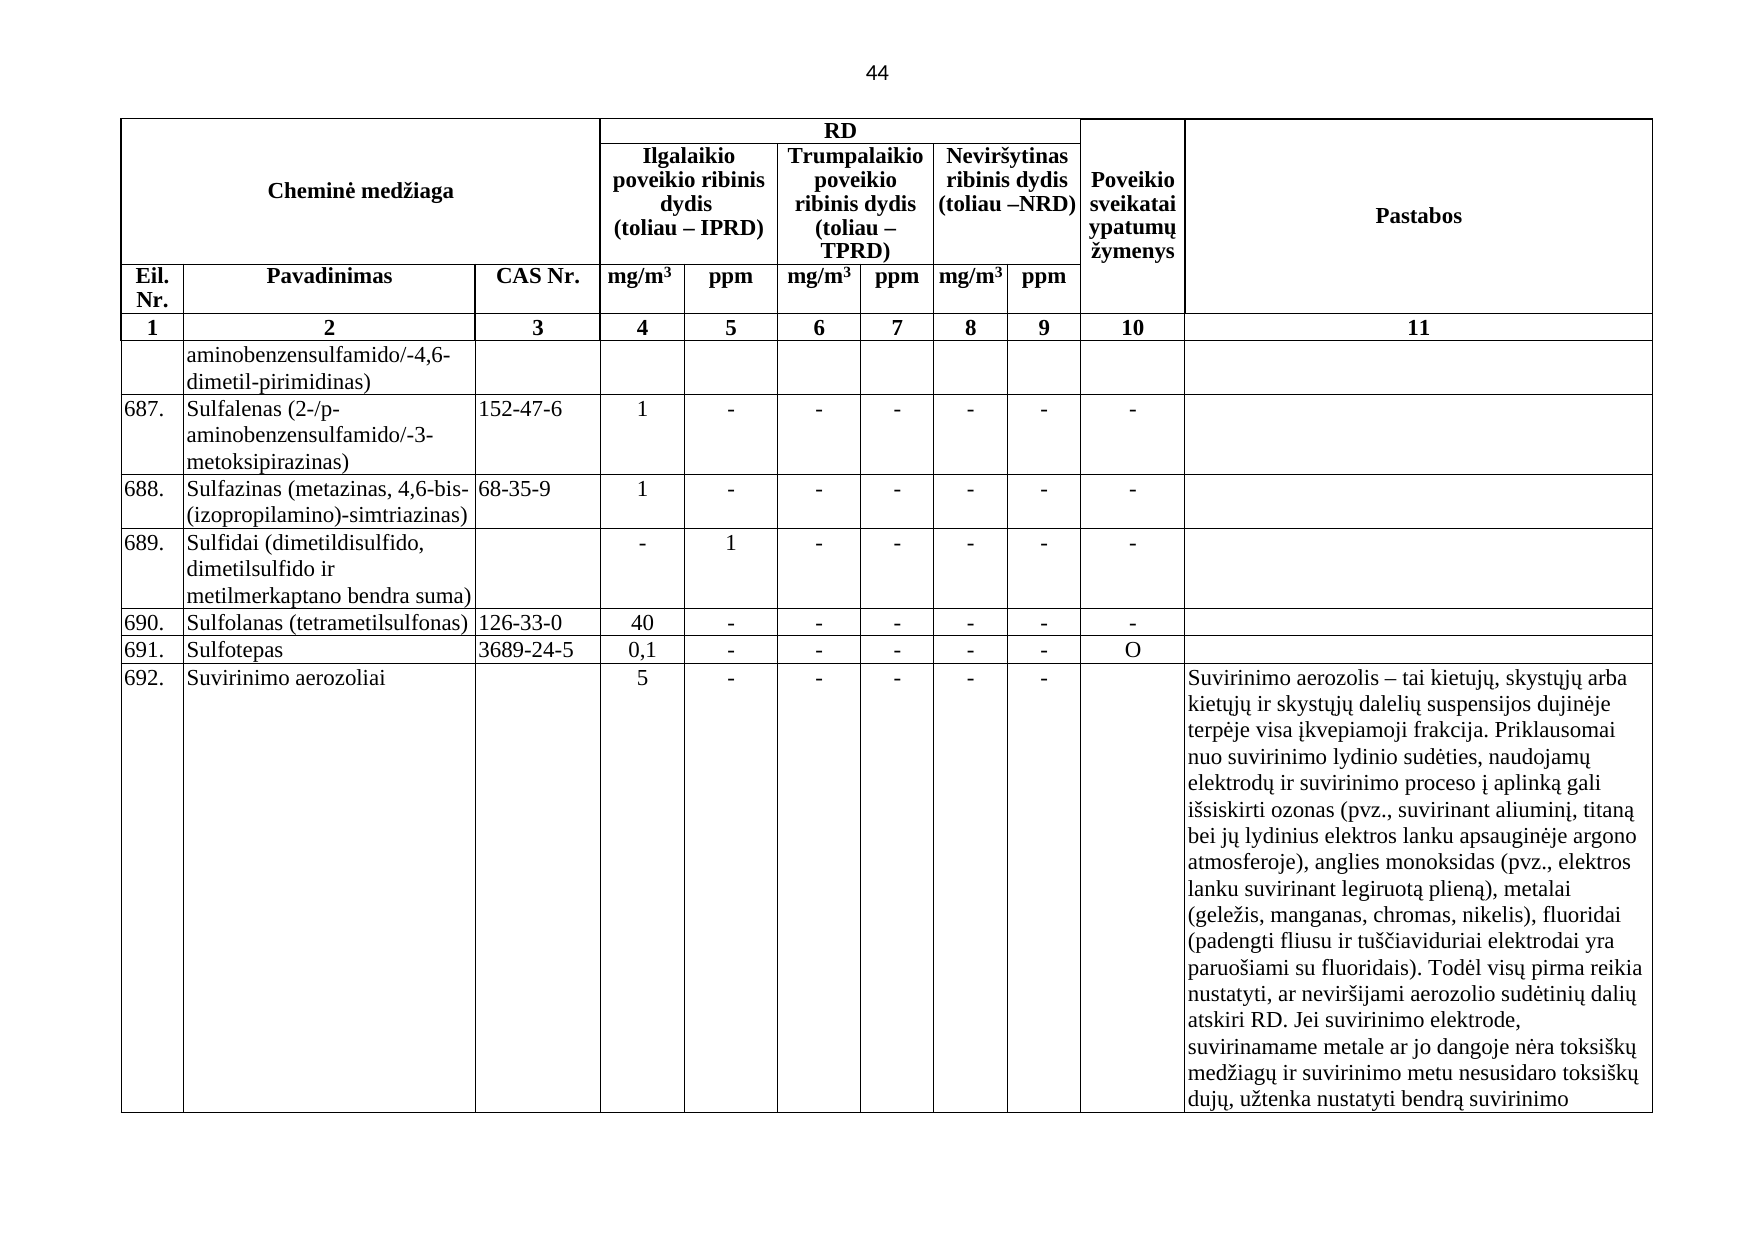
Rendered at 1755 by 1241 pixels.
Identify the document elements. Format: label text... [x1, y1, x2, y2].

table_cell [1185, 609, 1652, 635]
table_cell - [685, 341, 777, 394]
table_cell Suvirinimo aerozolis – tai kietujų, skystųjų arba kietųjų ir skystųjų dalelių suspensijos dujinėje terpėje visa įkvepiamoji frakcija. Priklausomai nuo suvirinimo lydinio sudėties, naudojamų elektrodų ir suvirinimo proceso į aplinką gali išsiskirti ozonas (pvz., suvirinant aliuminį, titaną bei jų lydinius elektros lanku apsauginėje argono atmosferoje), anglies monoksidas (pvz., elektros lanku suvirinant legiruotą plieną), metalai (geležis, manganas, chromas, nikelis), fluoridai (padengti fliusu ir tuščiaviduriai elektrodai yra paruošiami su fluoridais). Todėl visų pirma reikia nustatyti, ar neviršijami aerozolio sudėtinių dalių atskiri RD. Jei suvirinimo elektrode, suvirinamame metale ar jo dangoje nėra toksiškų medžiagų ir suvirinimo metu nesusidaro toksiškų dujų, užtenka nustatyti bendrą suvirinimo [1185, 664, 1652, 1112]
table_cell 1 [601, 395, 684, 474]
table_cell - [861, 475, 933, 528]
table_cell O [1081, 636, 1184, 663]
table_header Poveikio sveikatai ypatumų žymenys [1081, 120, 1184, 312]
table_cell 688. [122, 475, 183, 528]
table_cell - [1081, 475, 1184, 528]
table_cell 11 [1185, 314, 1652, 340]
table_cell 687. [122, 395, 183, 474]
table_cell 5 [685, 314, 777, 340]
table_cell Sulfolanas (tetrametilsulfonas) [184, 609, 475, 635]
table_cell - [778, 395, 860, 474]
table_cell [476, 664, 600, 1112]
table_cell - [685, 395, 777, 474]
table_cell [476, 529, 600, 608]
table_cell 7 [861, 314, 933, 340]
table_cell [1185, 636, 1652, 663]
table_cell mg/m3 [778, 265, 860, 312]
table_cell - [1081, 395, 1184, 474]
table_cell - [778, 609, 860, 635]
table_cell 691. [122, 636, 183, 663]
table_cell 10 [1081, 314, 1184, 340]
table_cell Trumpalaikio poveikio ribinis dydis (toliau –TPRD) [778, 144, 933, 263]
table_cell - [778, 475, 860, 528]
table_cell Eil. Nr. [122, 265, 183, 312]
table_cell - [861, 664, 933, 1112]
table_cell - [1008, 475, 1080, 528]
table_cell - [861, 341, 933, 394]
table_header RD [601, 119, 1080, 143]
table_cell [1185, 395, 1652, 474]
table_cell 9 [1008, 314, 1080, 340]
table_cell - [1008, 341, 1080, 394]
table_cell - [934, 341, 1007, 394]
table_cell 3689-24-5 [476, 636, 600, 663]
table_cell - [1081, 529, 1184, 608]
table_cell [1185, 341, 1652, 394]
table_cell Ilgalaikio poveikio ribinis dydis (toliau – IPRD) [601, 144, 777, 263]
table_cell - [934, 529, 1007, 608]
table_cell 1 [601, 475, 684, 528]
table_cell mg/m3 [601, 265, 684, 312]
table_cell - [861, 529, 933, 608]
table_cell ppm [685, 265, 777, 312]
table_header Pastabos [1186, 120, 1652, 312]
table_cell - [1081, 609, 1184, 635]
table_cell - [1008, 609, 1080, 635]
table_cell - [601, 529, 684, 608]
table_cell - [934, 475, 1007, 528]
table_cell - [778, 664, 860, 1112]
table_cell - [1008, 529, 1080, 608]
table_cell - [934, 609, 1007, 635]
table_cell 4 [601, 314, 684, 340]
table_cell 6 [778, 314, 860, 340]
table_cell - [934, 664, 1007, 1112]
table_cell - [685, 475, 777, 528]
table_cell 690. [122, 609, 183, 635]
table_cell - [861, 636, 933, 663]
table_cell - [1008, 664, 1080, 1112]
table_cell 2 [184, 314, 474, 340]
table_cell - [685, 664, 777, 1112]
table_cell - [1008, 395, 1080, 474]
table_cell - [934, 395, 1007, 474]
table_cell - [685, 636, 777, 663]
table_cell [601, 341, 684, 394]
table_cell Sulfalenas (2-/p- aminobenzensulfamido/-3- metoksipirazinas) [184, 395, 475, 474]
table_cell aminobenzensulfamido/-4,6-dimetil-pirimidinas) [184, 341, 475, 394]
table_cell - [685, 609, 777, 635]
table_cell Sulfazinas (metazinas, 4,6-bis-(izopropilamino)-simtriazinas) [184, 475, 475, 528]
table_cell - [1081, 341, 1184, 394]
table_cell 1 [122, 314, 183, 340]
table_cell mg/m3 [934, 265, 1007, 312]
table_cell - [778, 341, 860, 394]
table_cell 692. [122, 664, 183, 1112]
table_cell Sulfotepas [184, 636, 475, 663]
table_cell 152-47-6 [476, 395, 600, 474]
table_cell Neviršytinas ribinis dydis (toliau –NRD) [934, 144, 1080, 263]
table_cell Sulfidai (dimetildisulfido, dimetilsulfido ir metilmerkaptano bendra suma) [184, 529, 475, 608]
table_cell - [934, 636, 1007, 663]
table_cell - [861, 609, 933, 635]
table_cell [476, 341, 600, 394]
table_cell ppm [1008, 265, 1080, 312]
table_cell 1 [685, 529, 777, 608]
table_cell 8 [934, 314, 1007, 340]
table_cell - [861, 395, 933, 474]
table_cell 40 [601, 609, 684, 635]
table_header Cheminė medžiaga [122, 119, 599, 263]
table_cell 5 [601, 664, 684, 1112]
table_cell Pavadinimas [184, 265, 474, 312]
table_cell [1185, 529, 1652, 608]
table_cell [122, 341, 183, 394]
table_cell 3 [476, 314, 599, 340]
table_cell Suvirinimo aerozoliai [184, 664, 475, 1112]
table_cell 126-33-0 [476, 609, 600, 635]
table_cell - [778, 636, 860, 663]
table_cell - [778, 529, 860, 608]
table_cell ppm [861, 265, 933, 312]
table_cell - [1008, 636, 1080, 663]
table_cell CAS Nr. [476, 265, 599, 312]
table_cell [1185, 475, 1652, 528]
table_cell 0,1 [601, 636, 684, 663]
table_cell [1081, 664, 1184, 1112]
table_cell 689. [122, 529, 183, 608]
table_cell 68-35-9 [476, 475, 600, 528]
